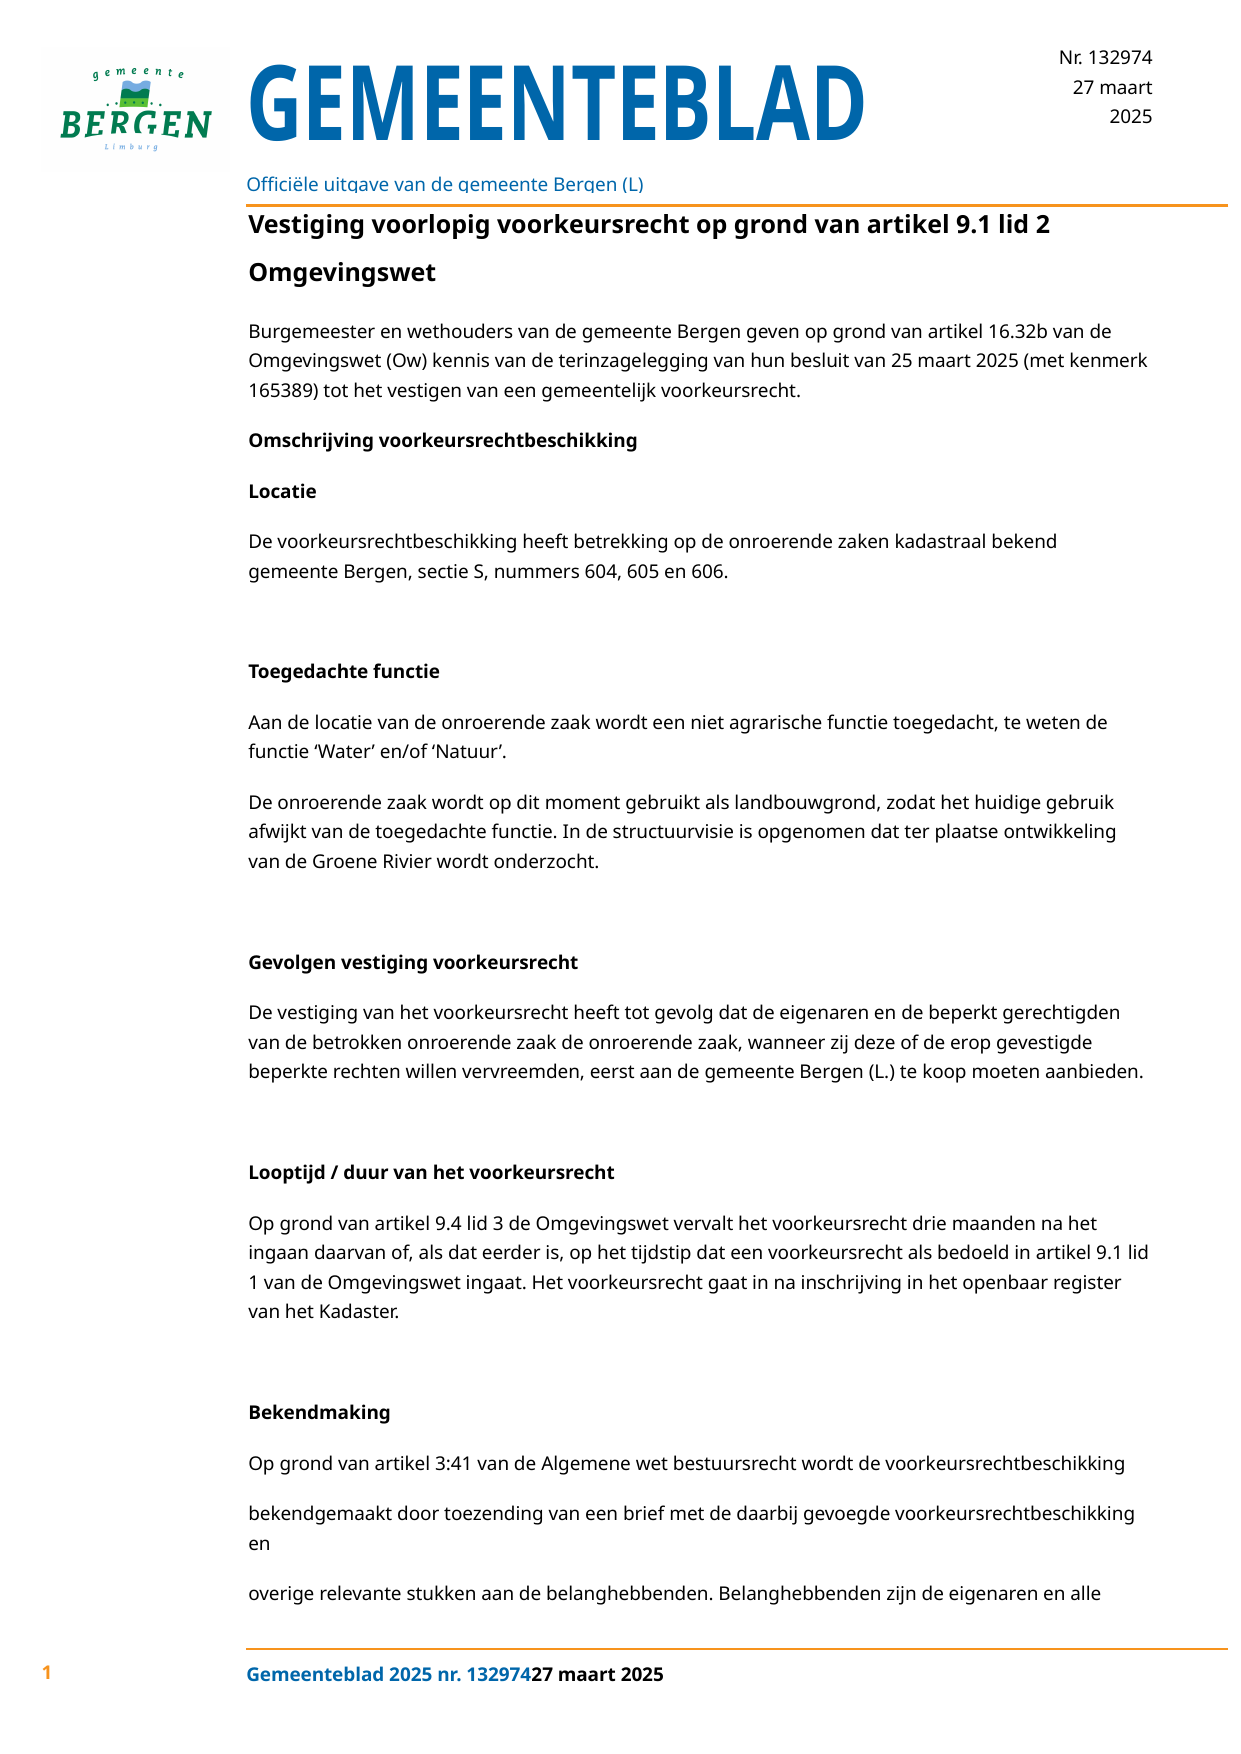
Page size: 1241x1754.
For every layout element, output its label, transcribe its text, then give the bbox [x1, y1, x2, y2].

text Omschrijving voorkeursrechtbeschikking [248, 427, 1152, 453]
text De vestiging van het voorkeursrecht heeft tot gevolg dat de eigenaren en de beperkt gerechtigden van de betrokken onroerende zaak de onroerende zaak, wanneer zij deze of de erop gevestigde beperkte rechten willen vervreemden, eerst aan de gemeente Bergen (L.) te koop moeten aanbieden. [248, 999, 1152, 1084]
text Op grond van artikel 9.4 lid 3 de Omgevingswet vervalt het voorkeursrecht drie maanden na het ingaan daarvan of, als dat eerder is, op het tijdstip dat een voorkeursrecht als bedoeld in artikel 9.1 lid 1 van de Omgevingswet ingaat. Het voorkeursrecht gaat in na inschrijving in het openbaar register van het Kadaster. [248, 1210, 1152, 1324]
text overige relevante stukken aan de belanghebbenden. Belanghebbenden zijn de eigenaren en alle [248, 1580, 1152, 1606]
text Burgemeester en wethouders van de gemeente Bergen geven op grond van artikel 16.32b van de Omgevingswet (Ow) kennis van de terinzagelegging van hun besluit van 25 maart 2025 (met kenmerk 165389) tot het vestigen van een gemeentelijk voorkeursrecht. [248, 318, 1152, 403]
text Gevolgen vestiging voorkeursrecht [248, 949, 1152, 975]
text Locatie [248, 478, 1152, 504]
text De onroerende zaak wordt op dit moment gebruikt als landbouwgrond, zodat het huidige gebruik afwijkt van de toegedachte functie. In de structuurvisie is opgenomen dat ter plaatse ontwikkeling van de Groene Rivier wordt onderzocht. [248, 789, 1152, 874]
text bekendgemaakt door toezending van een brief met de daarbij gevoegde voorkeursrechtbeschikking en [248, 1500, 1152, 1556]
text Toegedachte functie [248, 659, 1152, 684]
text Looptijd / duur van het voorkeursrecht [248, 1159, 1152, 1185]
text De voorkeursrechtbeschikking heeft betrekking op de onroerende zaken kadastraal bekend gemeente Bergen, sectie S, nummers 604, 605 en 606. [248, 528, 1152, 584]
text Vestiging voorlopig voorkeursrecht op grond van artikel 9.1 lid 2 Omgevingswet [248, 207, 1152, 288]
text Aan de locatie van de onroerende zaak wordt een niet agrarische functie toegedacht, te weten de functie ‘Water’ en/of ‘Natuur’. [248, 709, 1152, 764]
text Op grond van artikel 3:41 van de Algemene wet bestuursrecht wordt de voorkeursrechtbeschikking [248, 1450, 1152, 1476]
picture [41, 47, 231, 172]
text Bekendmaking [248, 1399, 1152, 1425]
